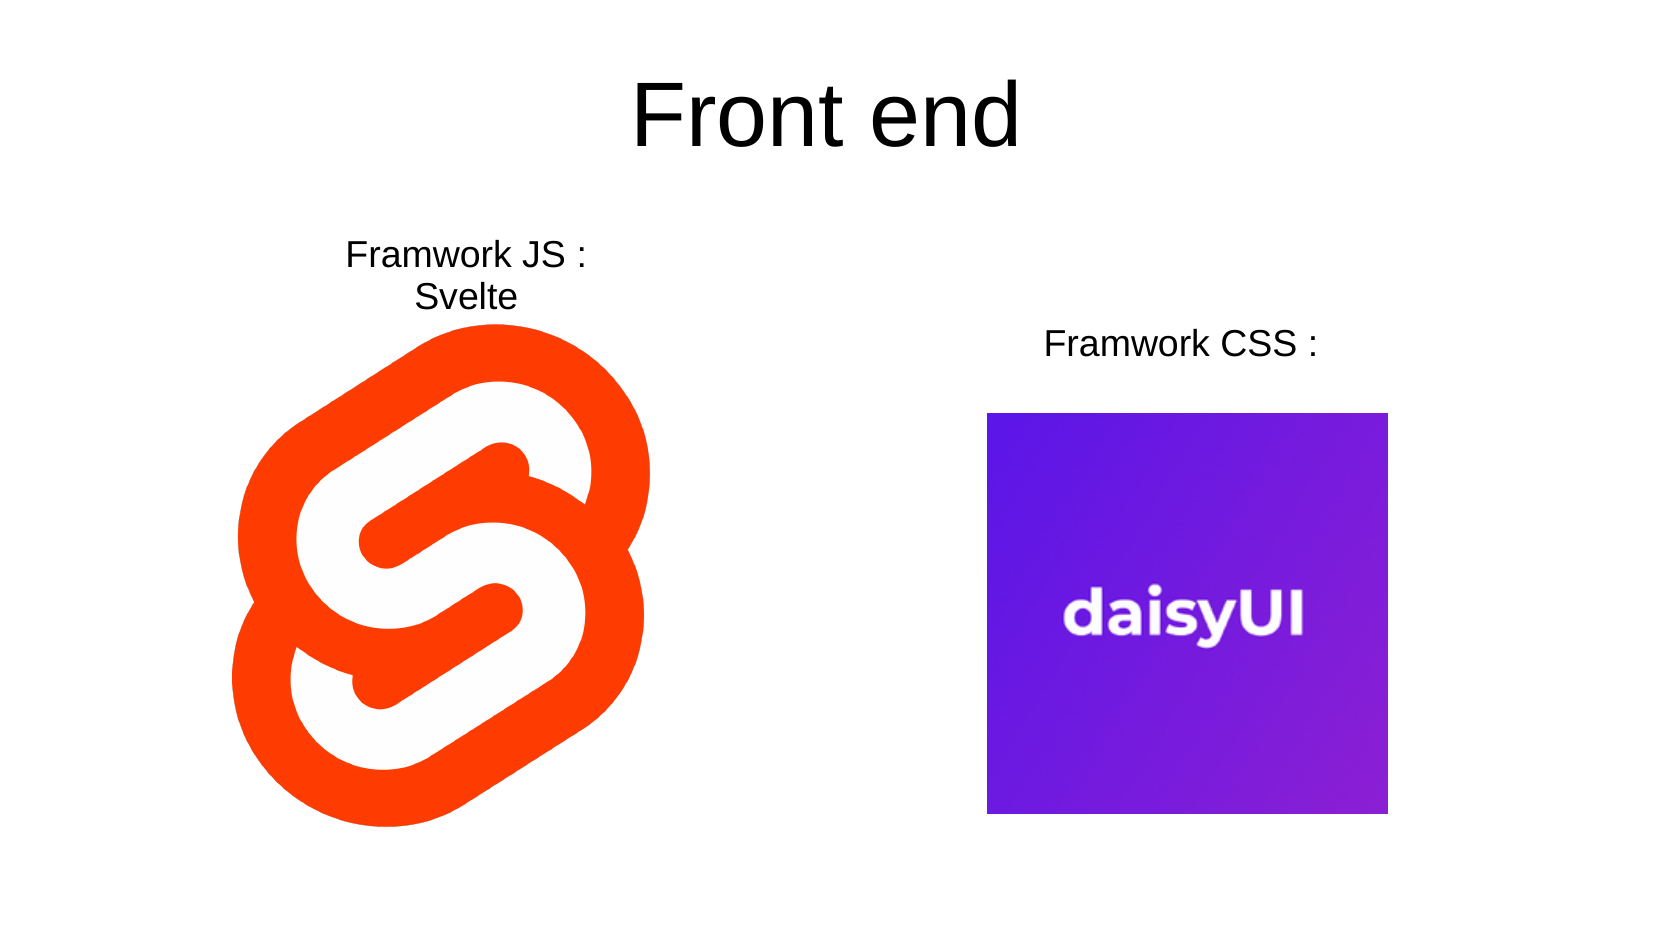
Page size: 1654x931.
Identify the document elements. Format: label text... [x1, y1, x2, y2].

text_box Framwork JS : Svelte [289, 226, 644, 324]
picture [232, 324, 650, 827]
title Front end [82, 37, 1571, 193]
picture [987, 413, 1388, 814]
text_box Framwork CSS : [1003, 314, 1359, 384]
